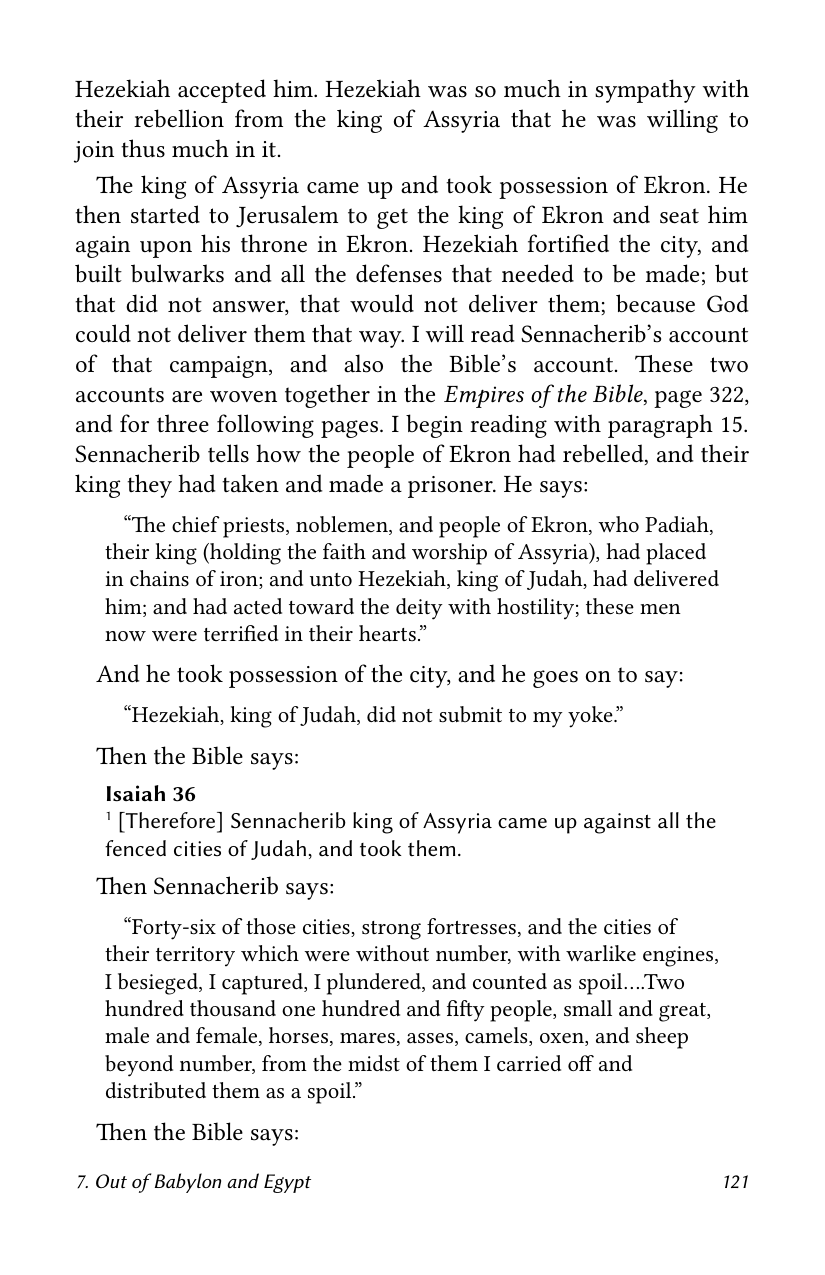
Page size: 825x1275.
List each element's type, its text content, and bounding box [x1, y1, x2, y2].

text The king of Assyria came up and took possession of Ekron. He then started to Jerusalem to get the king of Ekron and seat him again upon his throne in Ekron. Hezekiah fortified the city, and built bulwarks and all the defenses that needed to be made; but that did not answer, that would not deliver them; because God could not deliver them that way. I will read Sennacherib’s account of that campaign, and also the Bible’s account. These two accounts are woven together in the Empires of the Bible, page 322, and for three following pages. I begin reading with paragraph 15. Sennacherib tells how the people of Ekron had rebelled, and their king they had taken and made a prisoner. He says: [75, 171, 750, 498]
text “Hezekiah, king of Judah, did not submit to my yoke.” [105, 702, 720, 728]
text And he took possession of the city, and he goes on to say: [75, 661, 750, 689]
text Then Sennacherib says: [75, 872, 750, 901]
text Isaiah 36 [105, 781, 750, 807]
text Then the Bible says: [75, 742, 750, 770]
text “The chief priests, noblemen, and people of Ekron, who Padiah, their king (holding the faith and worship of Assyria), had placed in chains of iron; and unto Hezekiah, king of Judah, had delivered him; and had acted toward the deity with hostility; these men now were terrified in their hearts.” [105, 512, 720, 647]
text Then the Bible says: [75, 1118, 750, 1146]
text 1 [Therefore] Sennacherib king of Assyria came up against all the fenced cities of Judah, and took them. [105, 808, 720, 862]
text Hezekiah accepted him. Hezekiah was so much in sympathy with their rebellion from the king of Assyria that he was willing to join thus much in it. [75, 75, 750, 163]
text “Forty-six of those cities, strong fortresses, and the cities of their territory which were without number, with warlike engines, I besieged, I captured, I plundered, and counted as spoil….Two hundred thousand one hundred and fifty people, small and great, male and female, horses, mares, asses, camels, oxen, and sheep beyond number, from the midst of them I carried off and distributed them as a spoil.” [105, 914, 720, 1104]
